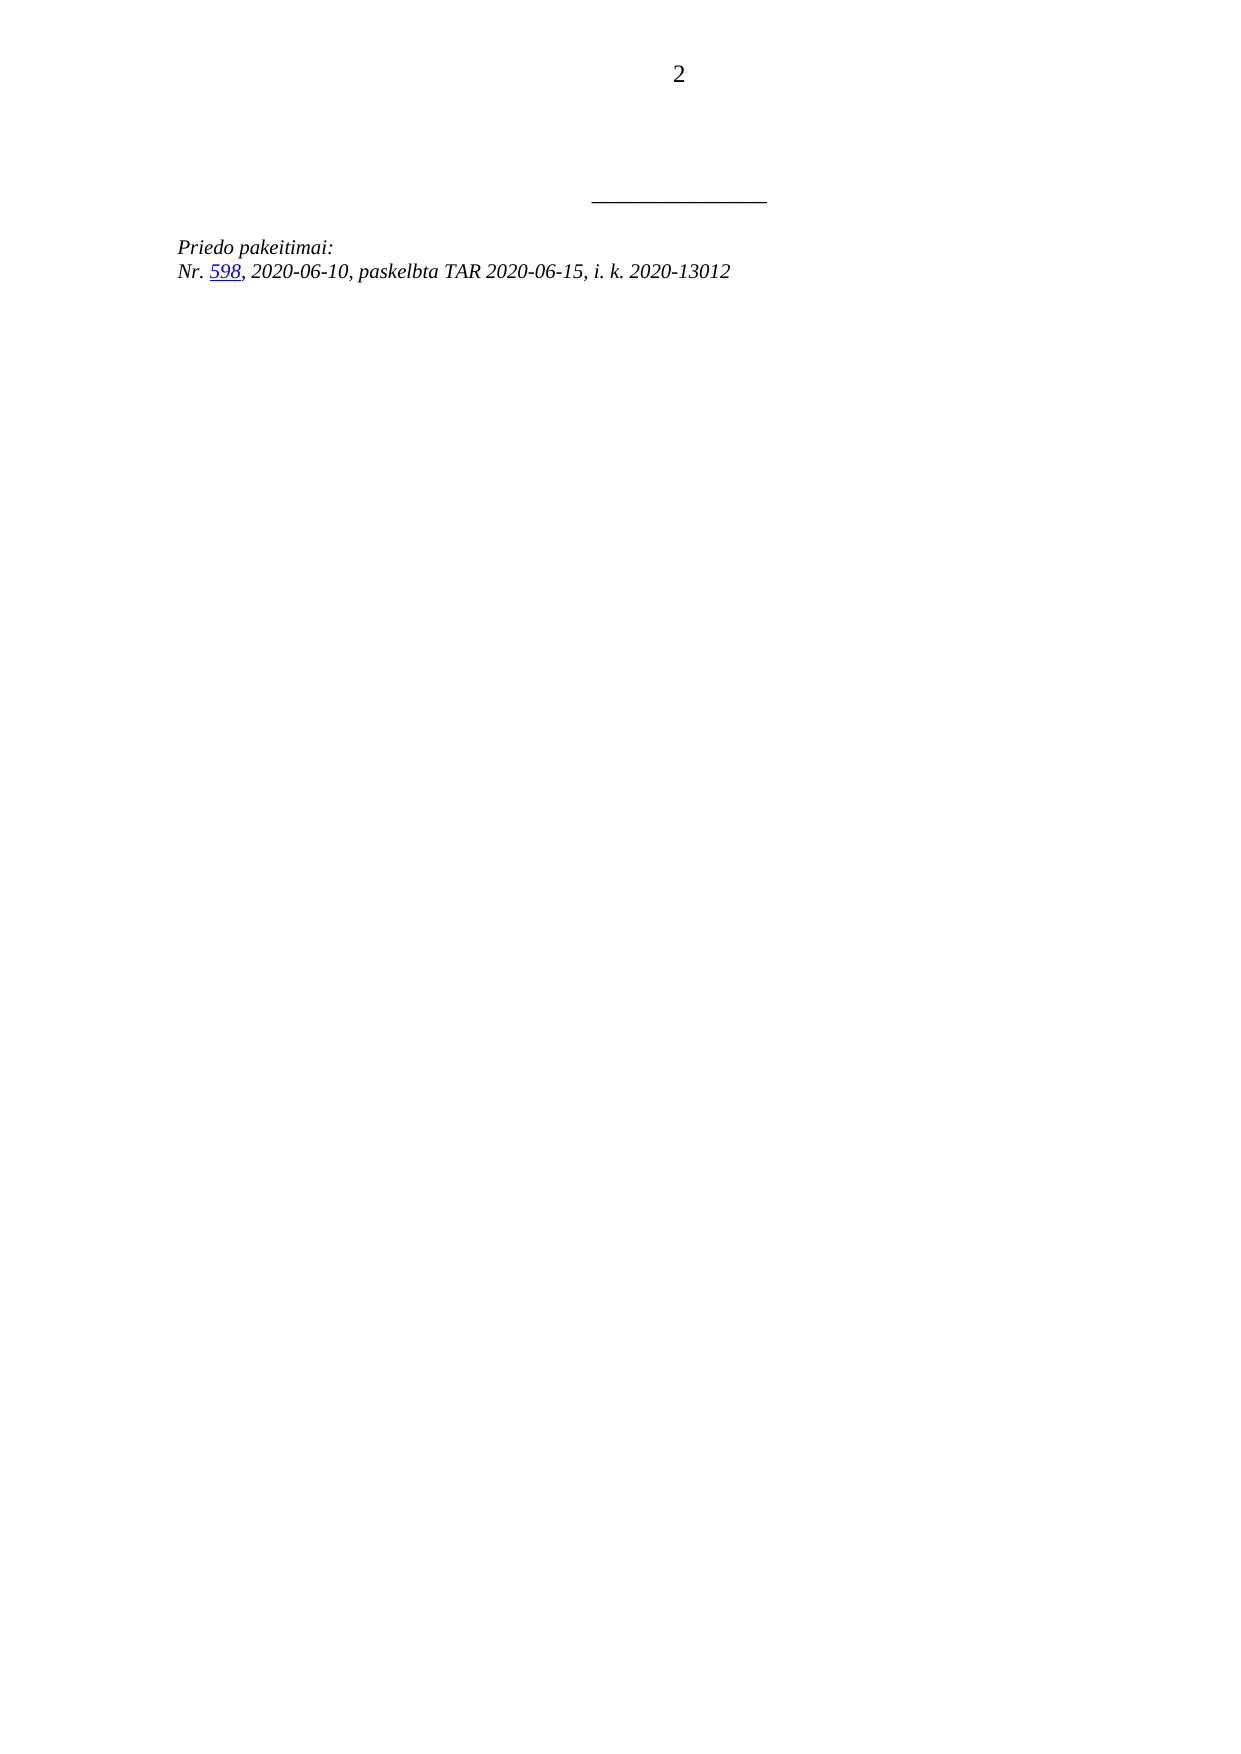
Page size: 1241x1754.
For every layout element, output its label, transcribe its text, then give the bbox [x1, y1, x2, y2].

text Priedo pakeitimai: [177, 235, 1181, 259]
text ______________ [177, 177, 1181, 206]
text Nr. 598, 2020-06-10, paskelbta TAR 2020-06-15, i. k. 2020-13012 [177, 259, 1181, 283]
